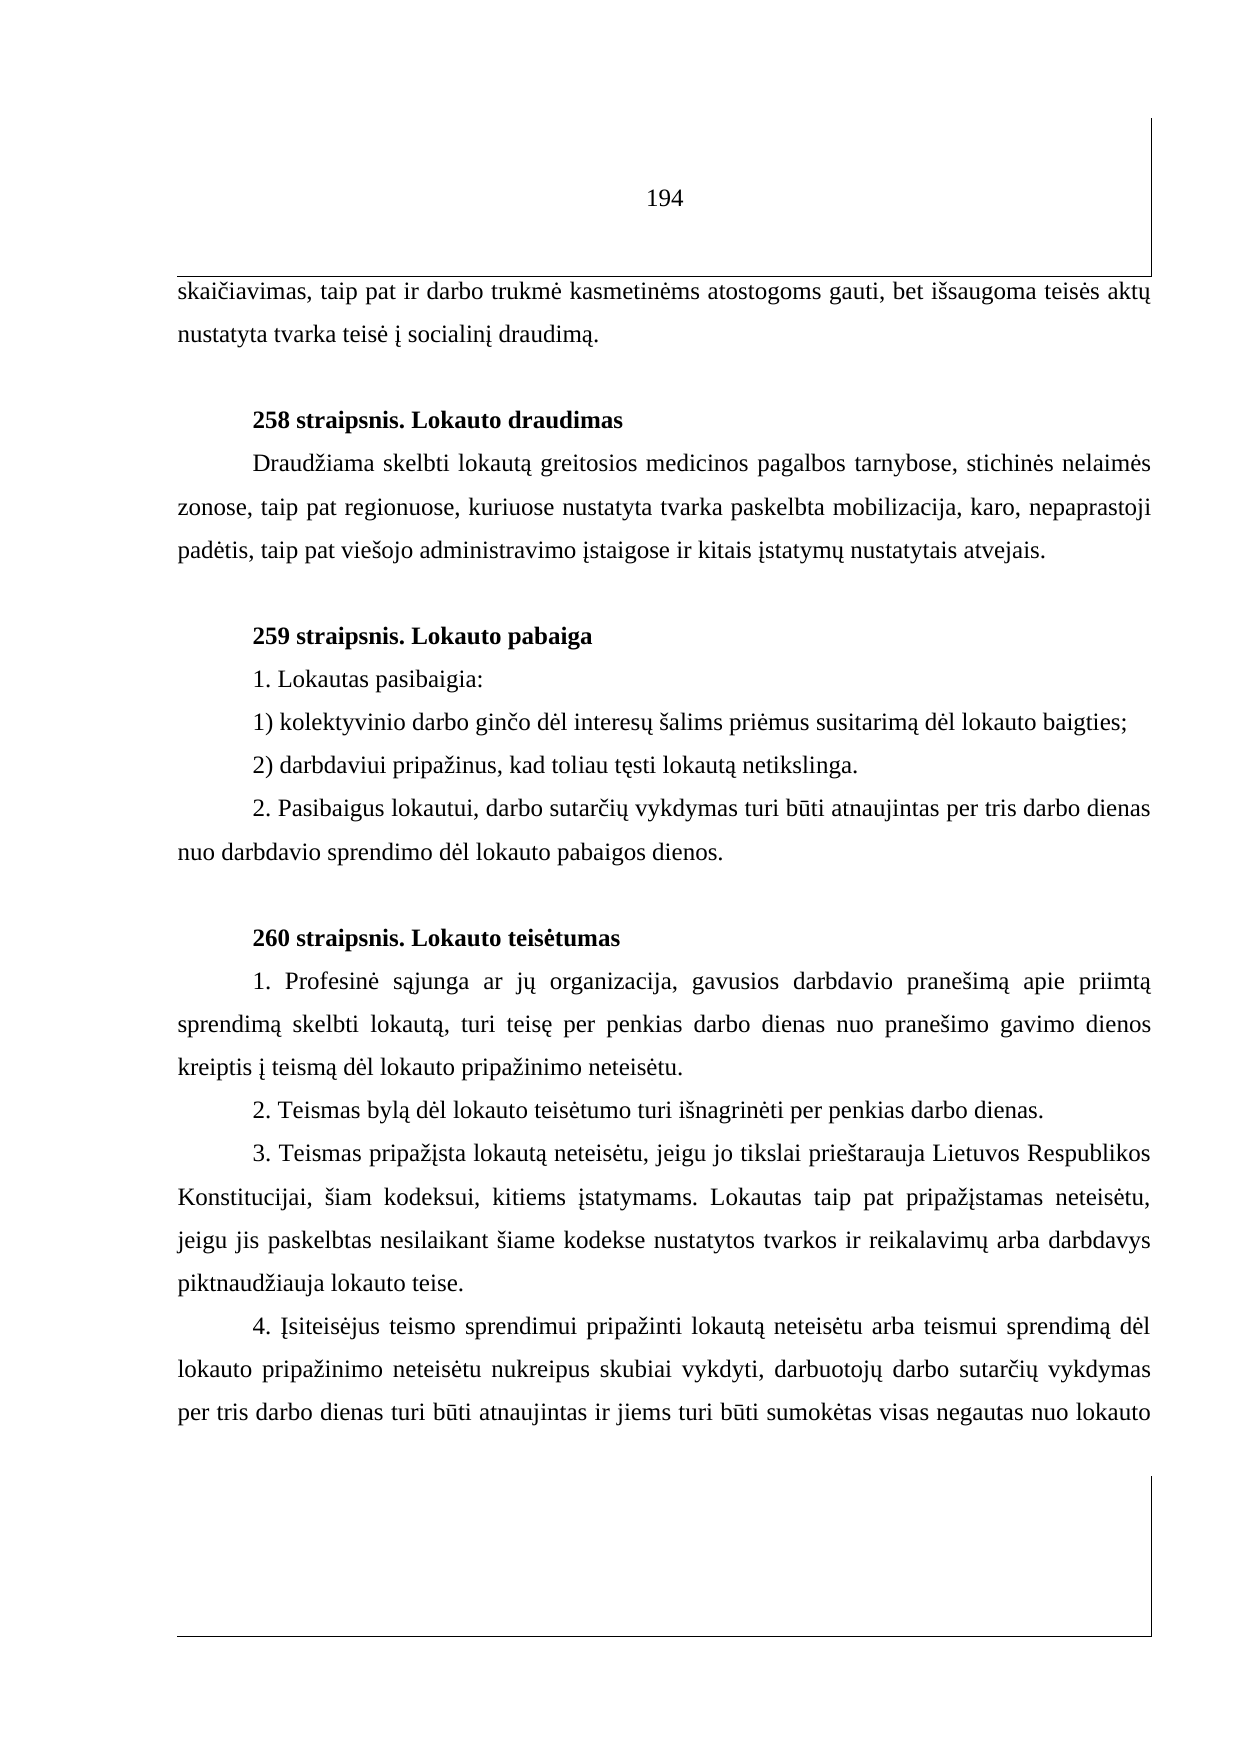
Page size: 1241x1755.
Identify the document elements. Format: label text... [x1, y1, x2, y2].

text 2) darbdaviui pripažinus, kad toliau tęsti lokautą netikslinga. [177, 750, 1152, 779]
text Draudžiama skelbti lokautą greitosios medicinos pagalbos tarnybose, stichinės nelaimės zonose, taip pat regionuose, kuriuose nustatyta tvarka paskelbta mobilizacija, karo, nepaprastoji padėtis, taip pat viešojo administravimo įstaigose ir kitais įstatymų nustatytais atvejais. [177, 448, 1152, 563]
text 1) kolektyvinio darbo ginčo dėl interesų šalims priėmus susitarimą dėl lokauto baigties; [177, 707, 1152, 736]
subtitle 259 straipsnis. Lokauto pabaiga [177, 621, 1152, 650]
text 1. Lokautas pasibaigia: [177, 664, 1152, 693]
text 2. Teismas bylą dėl lokauto teisėtumo turi išnagrinėti per penkias darbo dienas. [177, 1095, 1152, 1124]
text skaičiavimas, taip pat ir darbo trukmė kasmetinėms atostogoms gauti, bet išsaugoma teisės aktų nustatyta tvarka teisė į socialinį draudimą. [177, 276, 1152, 348]
subtitle 260 straipsnis. Lokauto teisėtumas [177, 923, 1152, 952]
text 1. Profesinė sąjunga ar jų organizacija, gavusios darbdavio pranešimą apie priimtą sprendimą skelbti lokautą, turi teisę per penkias darbo dienas nuo pranešimo gavimo dienos kreiptis į teismą dėl lokauto pripažinimo neteisėtu. [177, 966, 1152, 1081]
text 4. Įsiteisėjus teismo sprendimui pripažinti lokautą neteisėtu arba teismui sprendimą dėl lokauto pripažinimo neteisėtu nukreipus skubiai vykdyti, darbuotojų darbo sutarčių vykdymas per tris darbo dienas turi būti atnaujintas ir jiems turi būti sumokėtas visas negautas nuo lokauto [177, 1311, 1152, 1426]
subtitle 258 straipsnis. Lokauto draudimas [177, 405, 1152, 434]
text 2. Pasibaigus lokautui, darbo sutarčių vykdymas turi būti atnaujintas per tris darbo dienas nuo darbdavio sprendimo dėl lokauto pabaigos dienos. [177, 793, 1152, 865]
text 3. Teismas pripažįsta lokautą neteisėtu, jeigu jo tikslai prieštarauja Lietuvos Respublikos Konstitucijai, šiam kodeksui, kitiems įstatymams. Lokautas taip pat pripažįstamas neteisėtu, jeigu jis paskelbtas nesilaikant šiame kodekse nustatytos tvarkos ir reikalavimų arba darbdavys piktnaudžiauja lokauto teise. [177, 1138, 1152, 1297]
